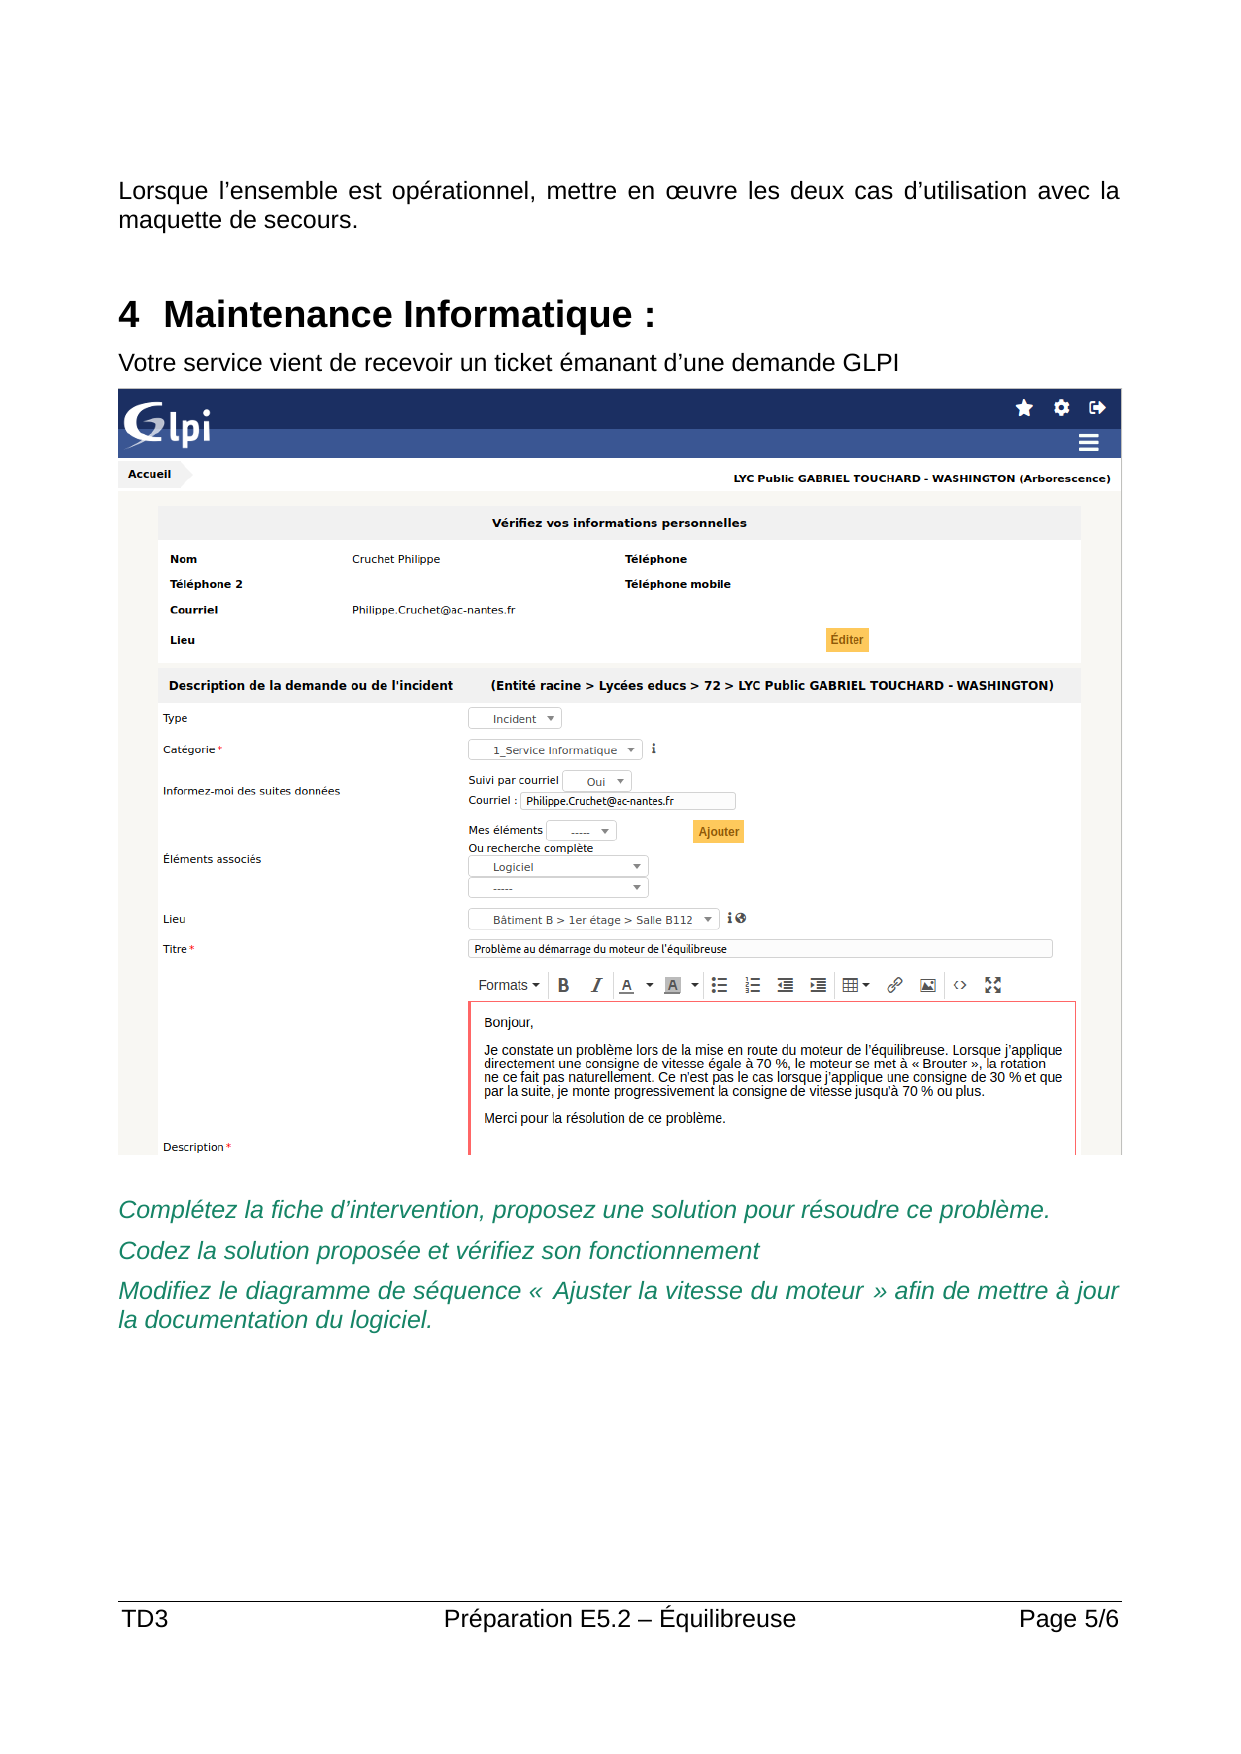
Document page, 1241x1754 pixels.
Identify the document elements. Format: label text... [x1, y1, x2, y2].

text Votre service vient de recevoir un ticket émanant d’une demande GLPI [118, 348, 1122, 377]
subtitle Maintenance Informatique : [118, 292, 1122, 336]
text Lorsque l’ensemble est opérationnel, mettre en œuvre les deux cas d’utilisation avec la maquette de secours. [118, 176, 1122, 234]
picture [118, 388, 1123, 1155]
text Codez la solution proposée et vérifiez son fonctionnement [118, 1236, 1122, 1264]
text Complétez la fiche d’intervention, proposez une solution pour résoudre ce problème. [118, 1195, 1122, 1224]
text Modifiez le diagramme de séquence « Ajuster la vitesse du moteur » afin de mettre à jour la documentation du logiciel. [118, 1276, 1122, 1334]
